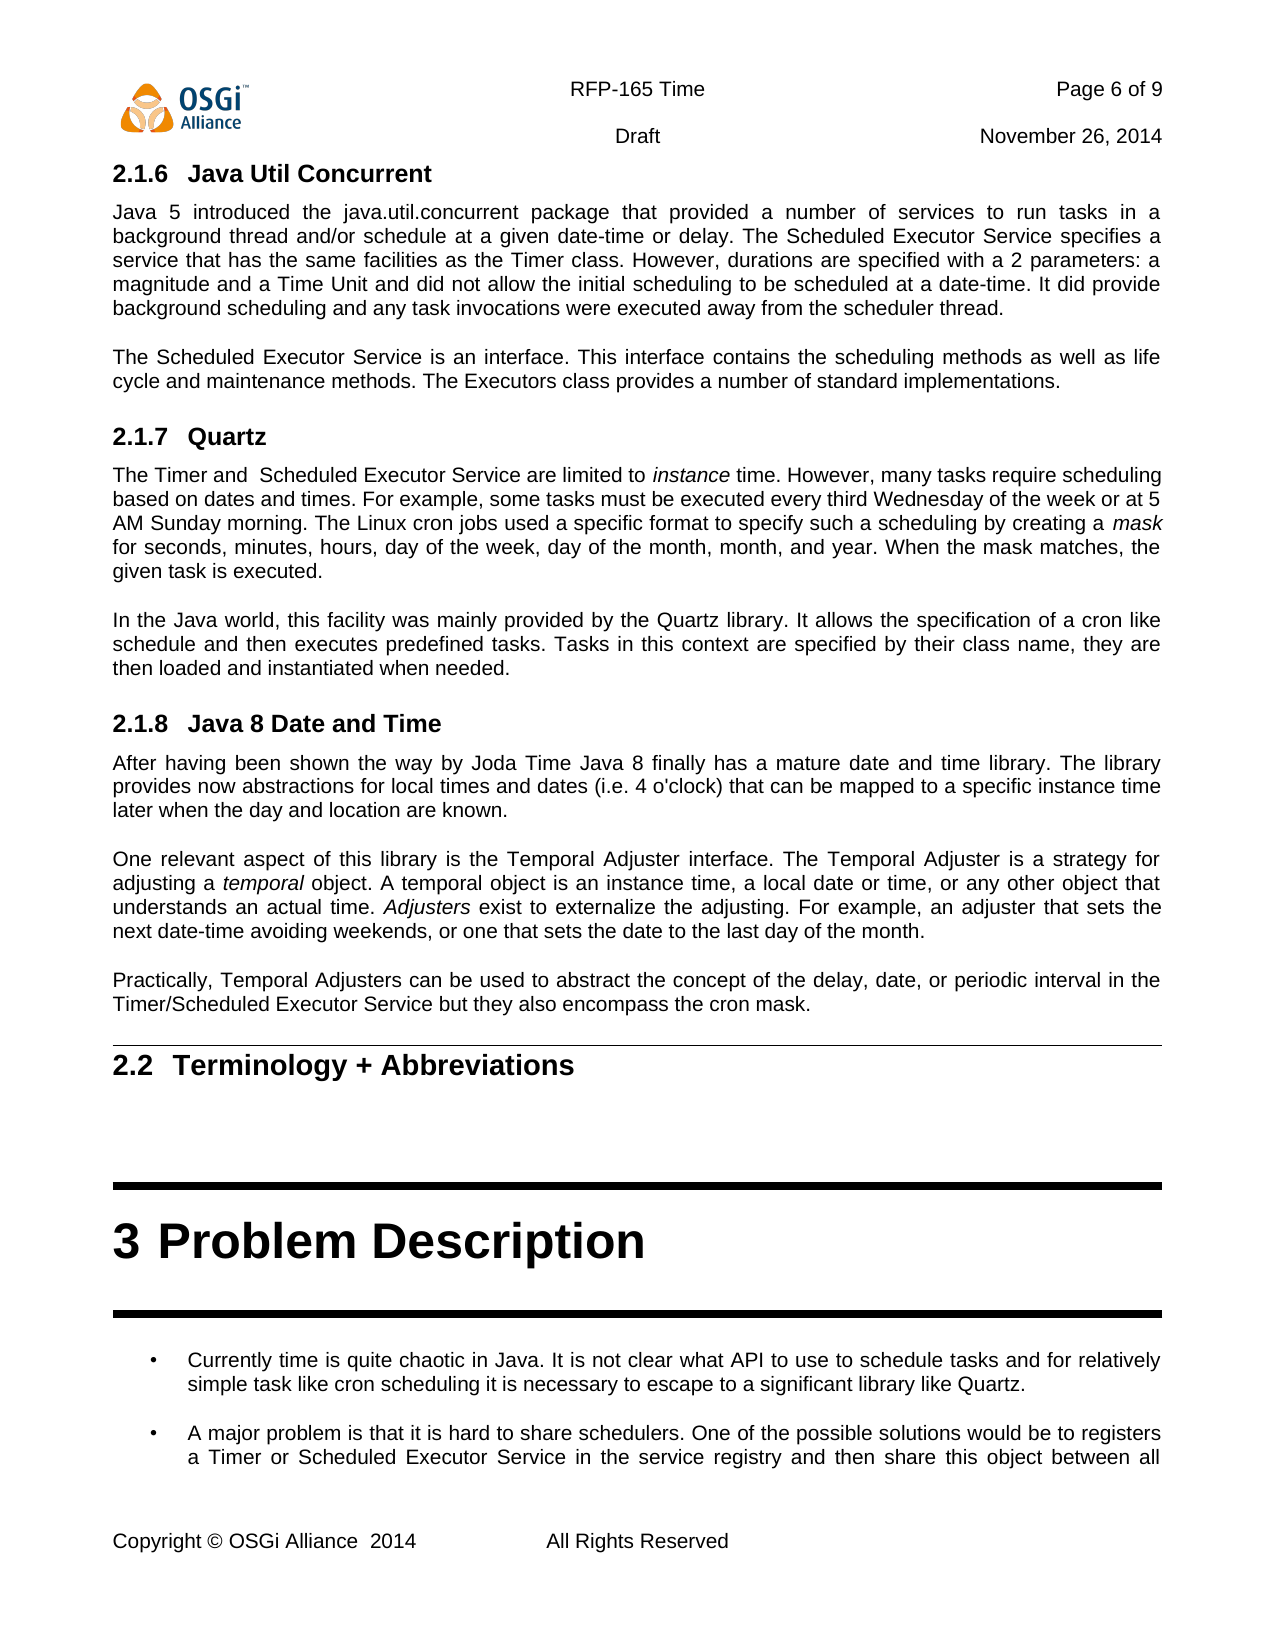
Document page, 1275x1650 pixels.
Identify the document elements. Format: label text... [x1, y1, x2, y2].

text In the Java world, this facility was mainly provided by the Quartz library. It allows the specification of a cron like schedule and then executes predefined tasks. Tasks in this context are specified by their class name, they are then loaded and instantiated when needed. [112, 608, 1162, 680]
text The Scheduled Executor Service is an interface. This interface contains the scheduling methods as well as life cycle and maintenance methods. The Executors class provides a number of standard implementations. [112, 345, 1162, 393]
text Practically, Temporal Adjusters can be used to abstract the concept of the delay, date, or periodic interval in the Timer/Scheduled Executor Service but they also encompass the cron mask. [112, 968, 1162, 1016]
subtitle Quartz [112, 422, 1162, 451]
subtitle Problem Description [112, 1183, 1162, 1318]
text After having been shown the way by Joda Time Java 8 finally has a mature date and time library. The library provides now abstractions for local times and dates (i.e. 4 o'clock) that can be mapped to a specific instance time later when the day and location are known. [112, 750, 1162, 822]
subtitle Terminology + Abbreviations [112, 1046, 1162, 1082]
list Currently time is quite chaotic in Java. It is not clear what API to use to schedule tasks and for relatively simple task like cron scheduling it is necessary to escape to a significant library like Quartz. [150, 1348, 1162, 1396]
subtitle Java Util Concurrent [112, 159, 1162, 188]
text One relevant aspect of this library is the Temporal Adjuster interface. The Temporal Adjuster is a strategy for adjusting a temporal object. A temporal object is an instance time, a local date or time, or any other object that understands an actual time. Adjusters exist to externalize the adjusting. For example, an adjuster that sets the next date-time avoiding weekends, or one that sets the date to the last day of the month. [112, 847, 1162, 943]
subtitle Java 8 Date and Time [112, 709, 1162, 738]
text Java 5 introduced the java.util.concurrent package that provided a number of services to run tasks in a background thread and/or schedule at a given date-time or delay. The Scheduled Executor Service specifies a service that has the same facilities as the Timer class. However, durations are specified with a 2 parameters: a magnitude and a Time Unit and did not allow the initial scheduling to be scheduled at a date-time. It did provide background scheduling and any task invocations were executed away from the scheduler thread. [112, 200, 1162, 320]
picture [113, 76, 257, 140]
text The Timer and Scheduled Executor Service are limited to instance time. However, many tasks require scheduling based on dates and times. For example, some tasks must be executed every third Wednesday of the week or at 5 AM Sunday morning. The Linux cron jobs used a specific format to specify such a scheduling by creating a mask for seconds, minutes, hours, day of the week, day of the month, month, and year. When the mask matches, the given task is executed. [112, 463, 1162, 583]
list A major problem is that it is hard to share schedulers. One of the possible solutions would be to registers a Timer or Scheduled Executor Service in the service registry and then share this object between all [150, 1421, 1162, 1469]
